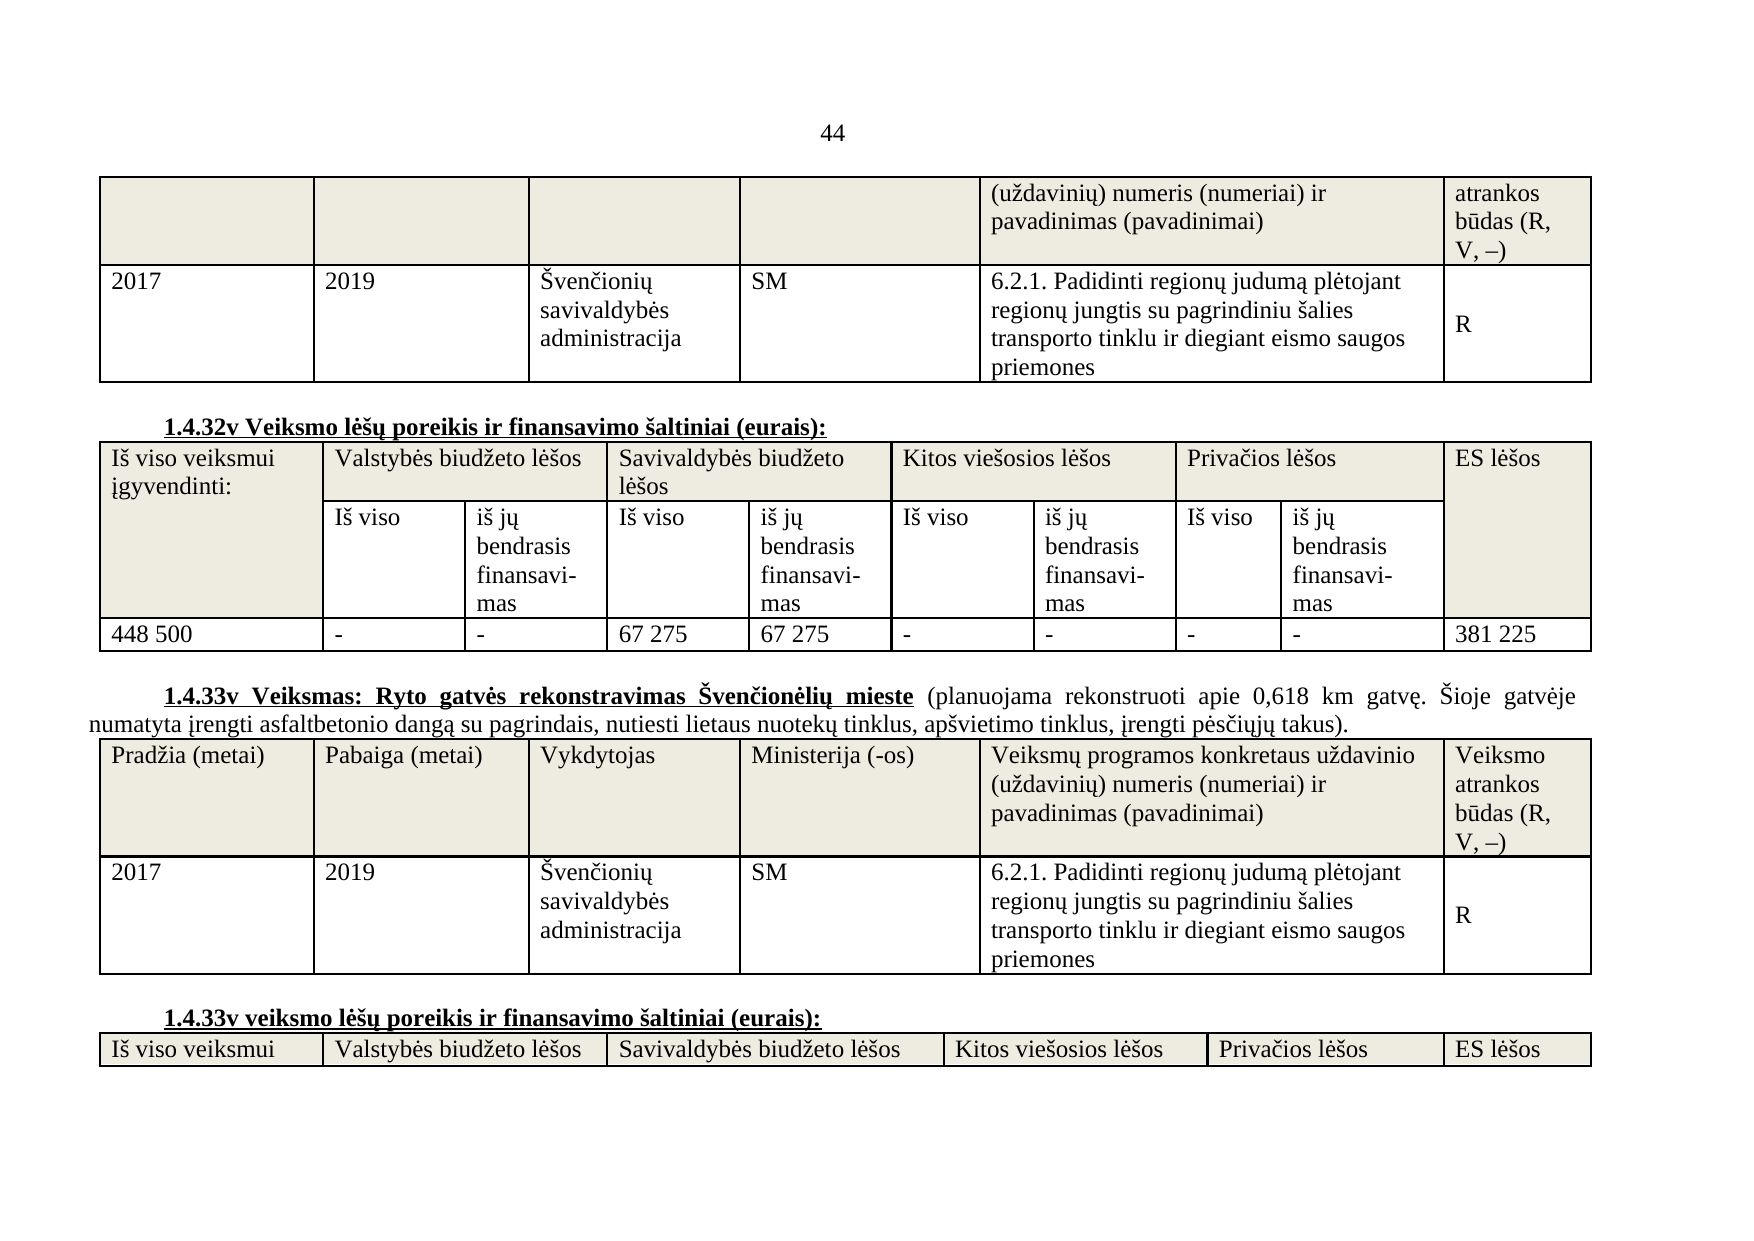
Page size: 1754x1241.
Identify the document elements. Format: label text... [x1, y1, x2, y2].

table_header Privačios lėšos [1209, 1034, 1443, 1064]
table_header [741, 178, 979, 264]
table_cell 2017 [101, 266, 313, 381]
table_cell iš jų bendrasis finansavi- mas [1282, 502, 1443, 617]
table_cell - [1035, 619, 1175, 650]
table_cell 67 275 [608, 619, 748, 650]
table_header Kitos viešosios lėšos [945, 1034, 1206, 1064]
table_cell Iš viso [893, 502, 1033, 617]
table_cell Iš viso [1177, 502, 1280, 617]
table_header (uždavinių) numeris (numeriai) ir pavadinimas (pavadinimai) [981, 178, 1443, 264]
table_header Veiksmų programos konkretaus uždavinio (uždavinių) numeris (numeriai) ir pavadinimas (pavadinimai) [981, 740, 1443, 855]
table_header Savivaldybės biudžeto lėšos [608, 443, 890, 500]
table_cell SM [741, 266, 979, 381]
text 1.4.33v veiksmo lėšų poreikis ir finansavimo šaltiniai (eurais): [89, 1003, 1577, 1032]
table_cell SM [741, 858, 979, 972]
table_header Valstybės biudžeto lėšos [324, 1034, 606, 1064]
table_cell 448 500 [101, 619, 322, 650]
table_header Veiksmo atrankos būdas (R, V, –) [1445, 740, 1590, 855]
table_cell Iš viso [324, 502, 464, 617]
table_cell - [1282, 619, 1443, 650]
table_cell 6.2.1. Padidinti regionų judumą plėtojant regionų jungtis su pagrindiniu šalies transporto tinklu ir diegiant eismo saugos priemones [981, 266, 1443, 381]
table_cell Švenčionių savivaldybės administracija [530, 266, 739, 381]
table_cell - [893, 619, 1033, 650]
table_header Pradžia (metai) [101, 740, 313, 855]
table_header atrankos būdas (R, V, –) [1445, 178, 1590, 264]
table_cell 381 225 [1445, 619, 1590, 650]
table_cell iš jų bendrasis finansavi- mas [466, 502, 606, 617]
table_header Privačios lėšos [1177, 443, 1443, 500]
table_cell 67 275 [750, 619, 890, 650]
table_cell - [466, 619, 606, 650]
table_cell iš jų bendrasis finansavi- mas [1035, 502, 1175, 617]
table_header [530, 178, 739, 264]
table_cell Iš viso [608, 502, 748, 617]
table_header Valstybės biudžeto lėšos [324, 443, 606, 500]
table_header Vykdytojas [530, 740, 739, 855]
table_header Kitos viešosios lėšos [893, 443, 1175, 500]
table_header Savivaldybės biudžeto lėšos [608, 1034, 943, 1064]
table_header [101, 178, 313, 264]
table_header ES lėšos [1445, 1034, 1590, 1064]
table_cell 6.2.1. Padidinti regionų judumą plėtojant regionų jungtis su pagrindiniu šalies transporto tinklu ir diegiant eismo saugos priemones [981, 858, 1443, 972]
table_header Pabaiga (metai) [315, 740, 528, 855]
table_header ES lėšos [1445, 443, 1590, 617]
table_header Iš viso veiksmui [101, 1034, 322, 1064]
table_cell - [1177, 619, 1280, 650]
table_cell R [1445, 266, 1590, 381]
table_header Iš viso veiksmui įgyvendinti: [101, 443, 322, 617]
table_cell - [324, 619, 464, 650]
text 1.4.32v Veiksmo lėšų poreikis ir finansavimo šaltiniai (eurais): [89, 412, 1577, 441]
table_header Ministerija (-os) [741, 740, 979, 855]
table_cell Švenčionių savivaldybės administracija [530, 858, 739, 972]
table_header [315, 178, 528, 264]
table_cell R [1445, 858, 1590, 972]
table_cell 2019 [315, 266, 528, 381]
text 1.4.33v Veiksmas: Ryto gatvės rekonstravimas Švenčionėlių mieste (planuojama rekonstruoti apie 0,618 km gatvę. Šioje gatvėje numatyta įrengti asfaltbetonio dangą su pagrindais, nutiesti lietaus nuotekų tinklus, apšvietimo tinklus, įrengti pėsčiųjų takus). [89, 681, 1577, 738]
table_cell 2017 [101, 858, 313, 972]
table_cell iš jų bendrasis finansavi- mas [750, 502, 890, 617]
table_cell 2019 [315, 858, 528, 972]
